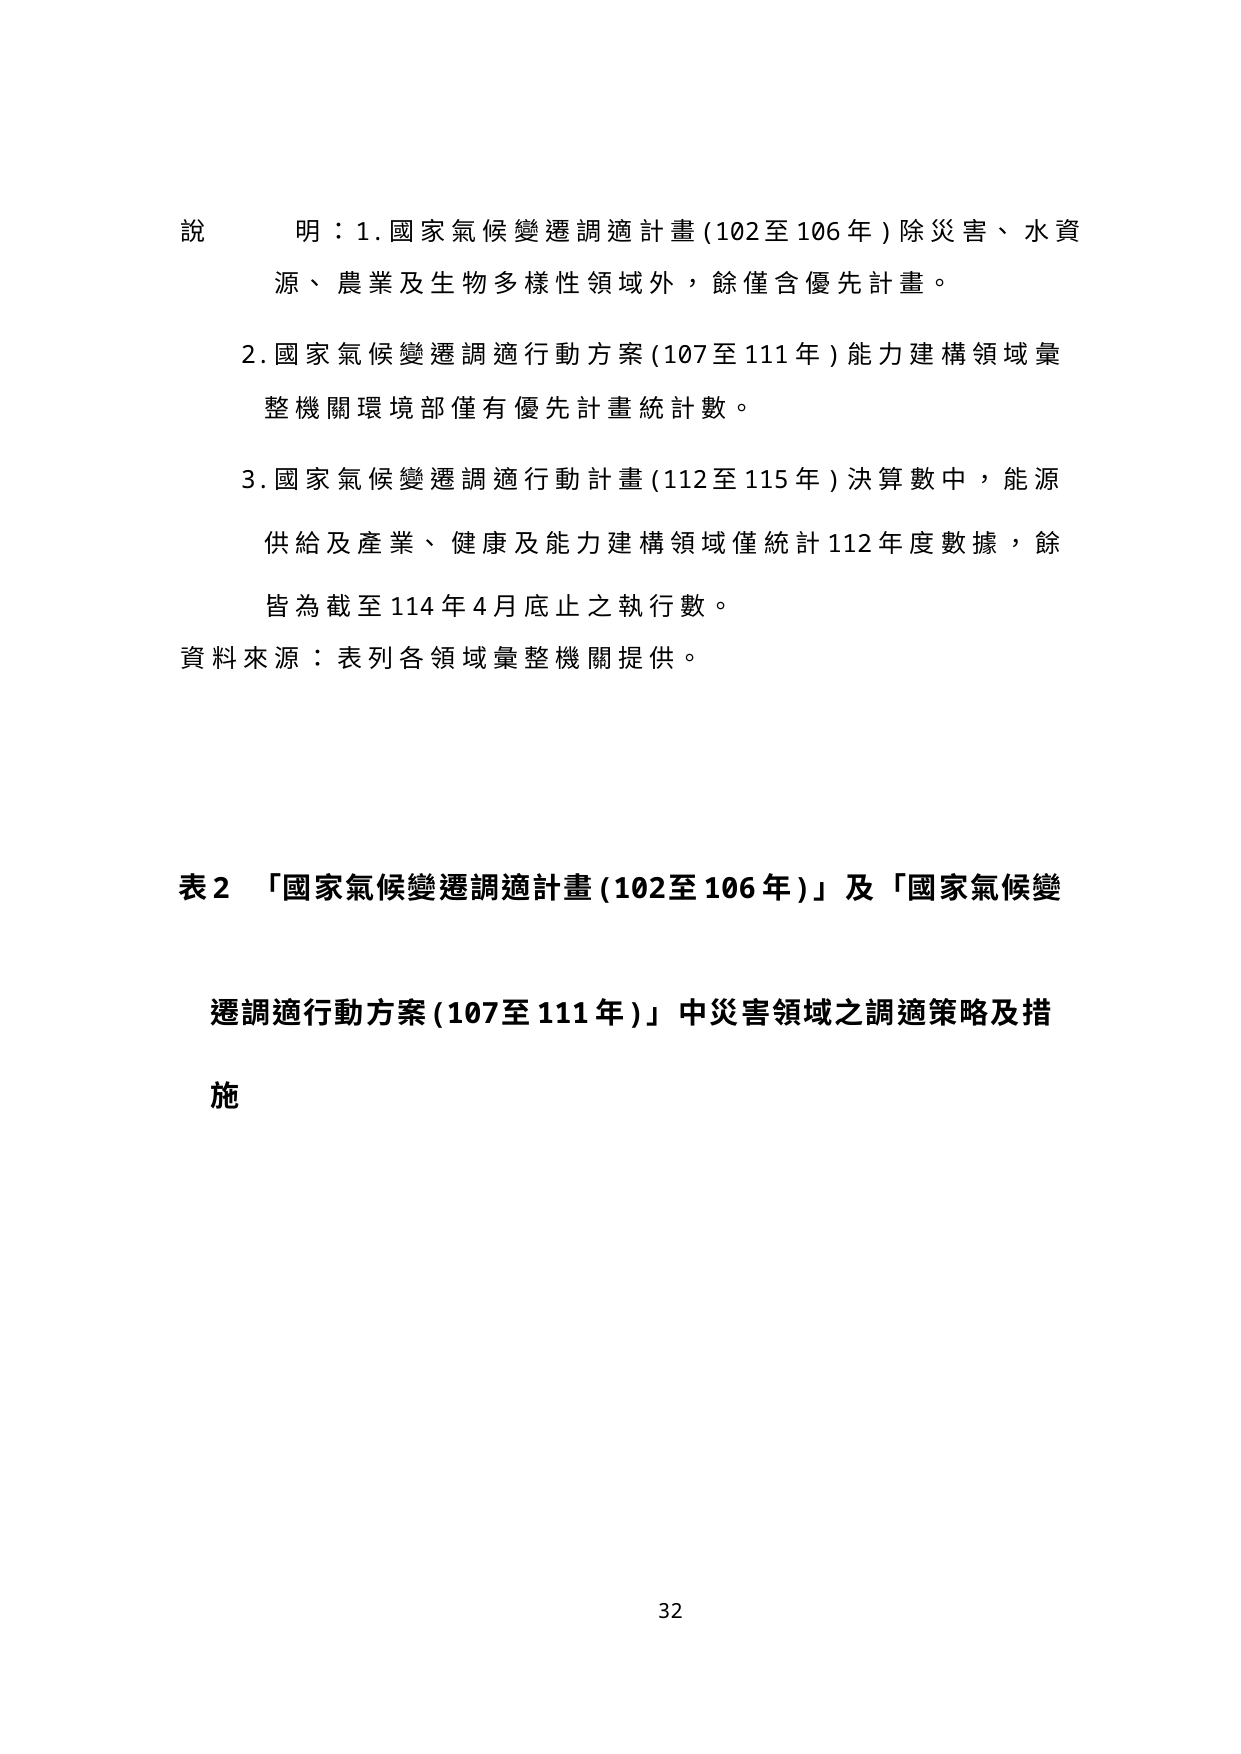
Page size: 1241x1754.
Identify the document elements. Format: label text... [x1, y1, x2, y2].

text 2.國家氣候變遷調適行動方案(107至111年)能力建構領域彙整機關環境部僅有優先計畫統計數。 [236, 302, 1092, 427]
text 表2 「國家氣候變遷調適計畫(102至106年)」及「國家氣候變遷調適行動方案(107至111年)」中災害領域之調適策略及措施 [115, 802, 1063, 1115]
text 3.國家氣候變遷調適行動計畫(112至115年)決算數中，能源供給及產業、健康及能力建構領域僅統計112年度數據，餘皆為截至114年4月底止之執行數。 [236, 427, 1092, 615]
text 資料來源：表列各領域彙整機關提供。 [114, 615, 1063, 677]
text 說 明：1.國家氣候變遷調適計畫(102至106年)除災害、水資源、農業及生物多樣性領域外，餘僅含優先計畫。 [115, 177, 1092, 302]
